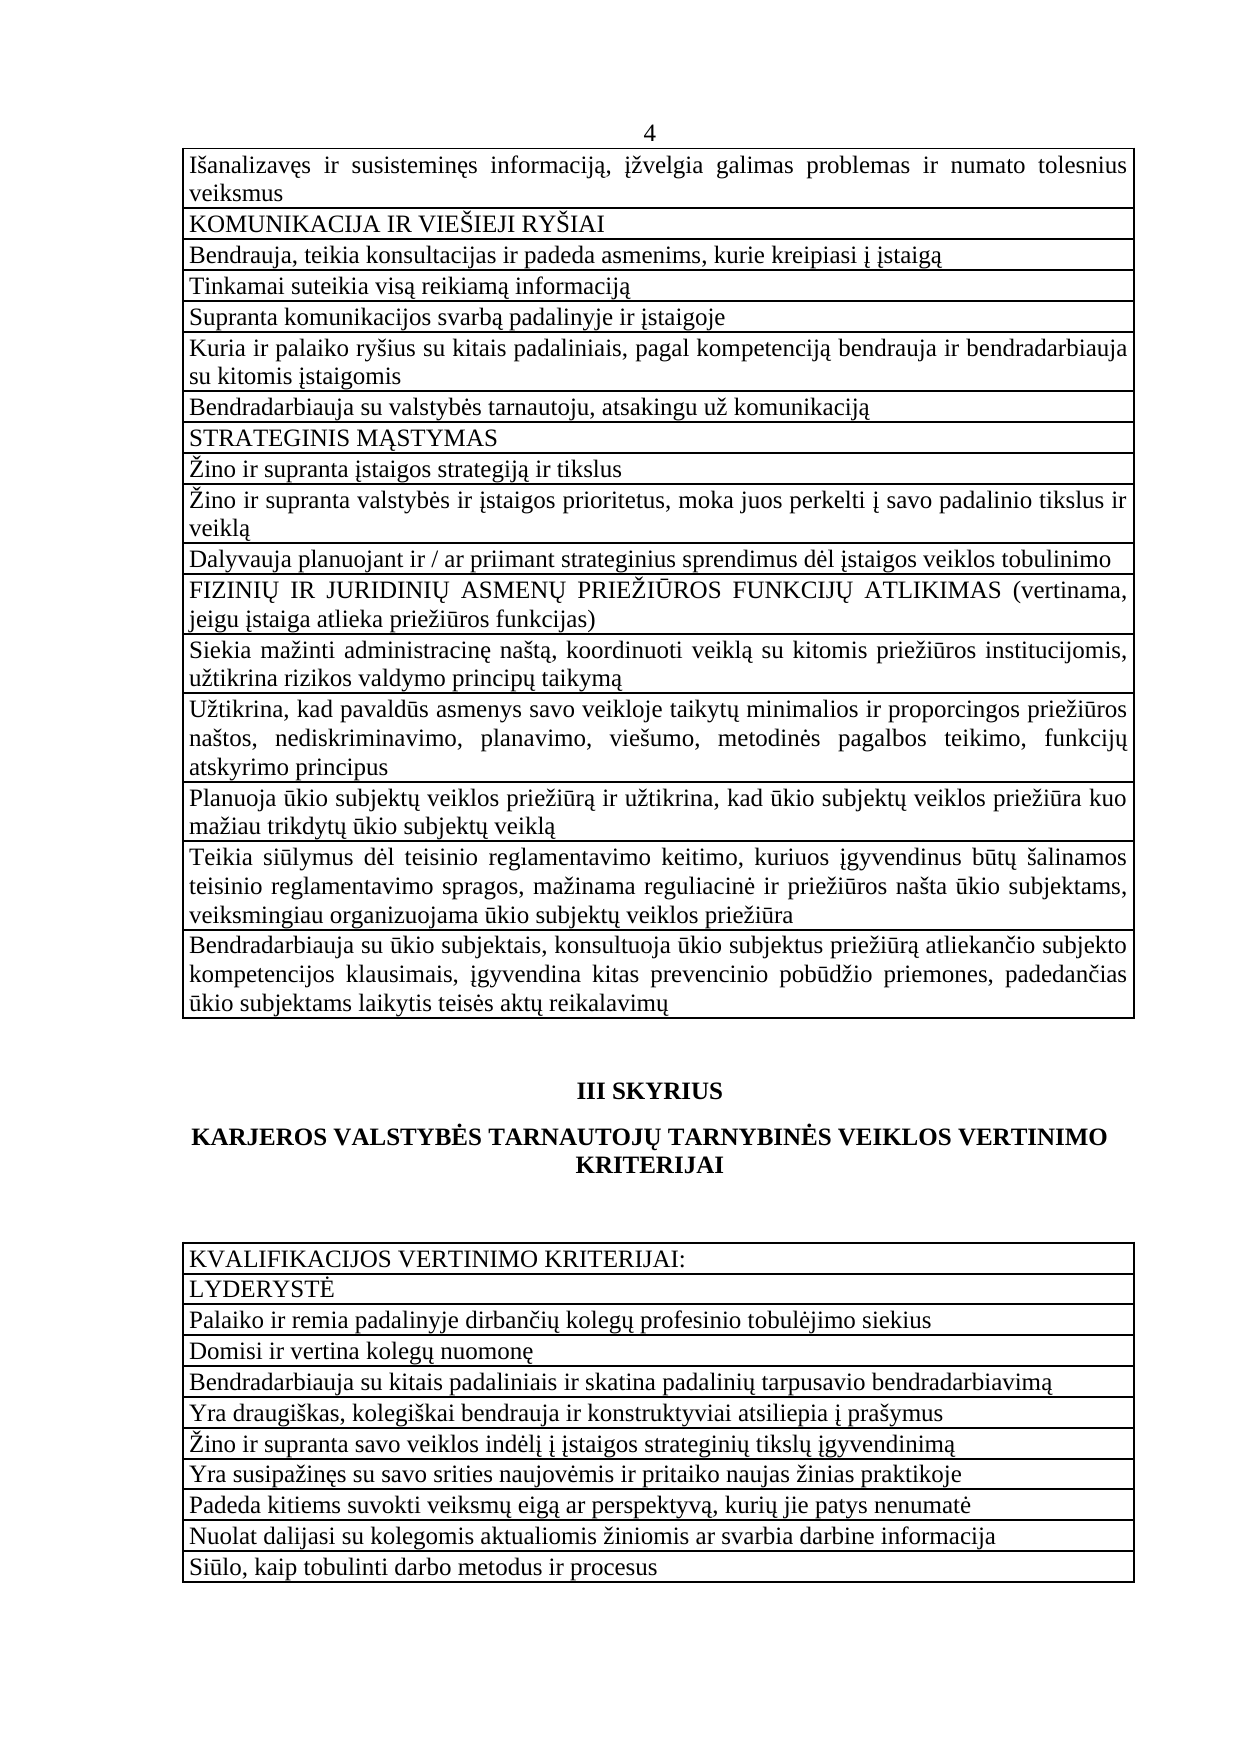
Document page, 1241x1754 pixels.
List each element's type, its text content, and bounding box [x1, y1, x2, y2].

table_cell Palaiko ir remia padalinyje dirbančių kolegų profesinio tobulėjimo siekius [184, 1305, 1133, 1334]
table_cell Bendradarbiauja su ūkio subjektais, konsultuoja ūkio subjektus priežiūrą atliekančio subjekto kompetencijos klausimais, įgyvendina kitas prevencinio pobūdžio priemones, padedančias ūkio subjektams laikytis teisės aktų reikalavimų [184, 931, 1133, 1017]
table_cell Žino ir supranta savo veiklos indėlį į įstaigos strateginių tikslų įgyvendinimą [184, 1429, 1133, 1457]
table_cell Dalyvauja planuojant ir / ar priimant strateginius sprendimus dėl įstaigos veiklos tobulinimo [184, 544, 1133, 573]
table_cell Yra susipažinęs su savo srities naujovėmis ir pritaiko naujas žinias praktikoje [184, 1460, 1133, 1488]
table_cell Tinkamai suteikia visą reikiamą informaciją [184, 271, 1133, 300]
table_cell Nuolat dalijasi su kolegomis aktualiomis žiniomis ar svarbia darbine informacija [184, 1521, 1133, 1550]
table_cell Supranta komunikacijos svarbą padalinyje ir įstaigoje [184, 302, 1133, 331]
table_cell Padeda kitiems suvokti veiksmų eigą ar perspektyvą, kurių jie patys nenumatė [184, 1490, 1133, 1519]
table_cell Kuria ir palaiko ryšius su kitais padaliniais, pagal kompetenciją bendrauja ir bendradarbiauja su kitomis įstaigomis [184, 333, 1133, 390]
table_cell Planuoja ūkio subjektų veiklos priežiūrą ir užtikrina, kad ūkio subjektų veiklos priežiūra kuo mažiau trikdytų ūkio subjektų veiklą [184, 783, 1133, 840]
table_cell Siekia mažinti administracinę naštą, koordinuoti veiklą su kitomis priežiūros institucijomis, užtikrina rizikos valdymo principų taikymą [184, 635, 1133, 692]
table_cell Išanalizavęs ir susisteminęs informaciją, įžvelgia galimas problemas ir numato tolesnius veiksmus [184, 149, 1133, 207]
table_header KVALIFIKACIJOS VERTINIMO KRITERIJAI: [184, 1244, 1133, 1272]
table_cell Žino ir supranta įstaigos strategiją ir tikslus [184, 454, 1133, 483]
table_cell Teikia siūlymus dėl teisinio reglamentavimo keitimo, kuriuos įgyvendinus būtų šalinamos teisinio reglamentavimo spragos, mažinama reguliacinė ir priežiūros našta ūkio subjektams, veiksmingiau organizuojama ūkio subjektų veiklos priežiūra [184, 842, 1133, 928]
table_cell Žino ir supranta valstybės ir įstaigos prioritetus, moka juos perkelti į savo padalinio tikslus ir veiklą [184, 485, 1133, 542]
text KARJEROS VALSTYBĖS TARNAUTOJŲ TARNYBINĖS VEIKLOS VERTINIMO KRITERIJAI [177, 1122, 1122, 1179]
text III SKYRIUS [177, 1076, 1122, 1105]
table_cell Bendradarbiauja su valstybės tarnautoju, atsakingu už komunikaciją [184, 392, 1133, 421]
table_cell Užtikrina, kad pavaldūs asmenys savo veikloje taikytų minimalios ir proporcingos priežiūros naštos, nediskriminavimo, planavimo, viešumo, metodinės pagalbos teikimo, funkcijų atskyrimo principus [184, 694, 1133, 781]
table_cell STRATEGINIS MĄSTYMAS [184, 423, 1133, 452]
table_cell Yra draugiškas, kolegiškai bendrauja ir konstruktyviai atsiliepia į prašymus [184, 1398, 1133, 1427]
table_cell Bendrauja, teikia konsultacijas ir padeda asmenims, kurie kreipiasi į įstaigą [184, 240, 1133, 269]
table_cell Domisi ir vertina kolegų nuomonę [184, 1336, 1133, 1365]
table_cell KOMUNIKACIJA IR VIEŠIEJI RYŠIAI [184, 209, 1133, 238]
table_cell Siūlo, kaip tobulinti darbo metodus ir procesus [184, 1552, 1133, 1581]
table_cell LYDERYSTĖ [184, 1275, 1133, 1303]
table_cell Bendradarbiauja su kitais padaliniais ir skatina padalinių tarpusavio bendradarbiavimą [184, 1367, 1133, 1396]
table_cell FIZINIŲ IR JURIDINIŲ ASMENŲ PRIEŽIŪROS FUNKCIJŲ ATLIKIMAS (vertinama, jeigu įstaiga atlieka priežiūros funkcijas) [184, 575, 1133, 633]
